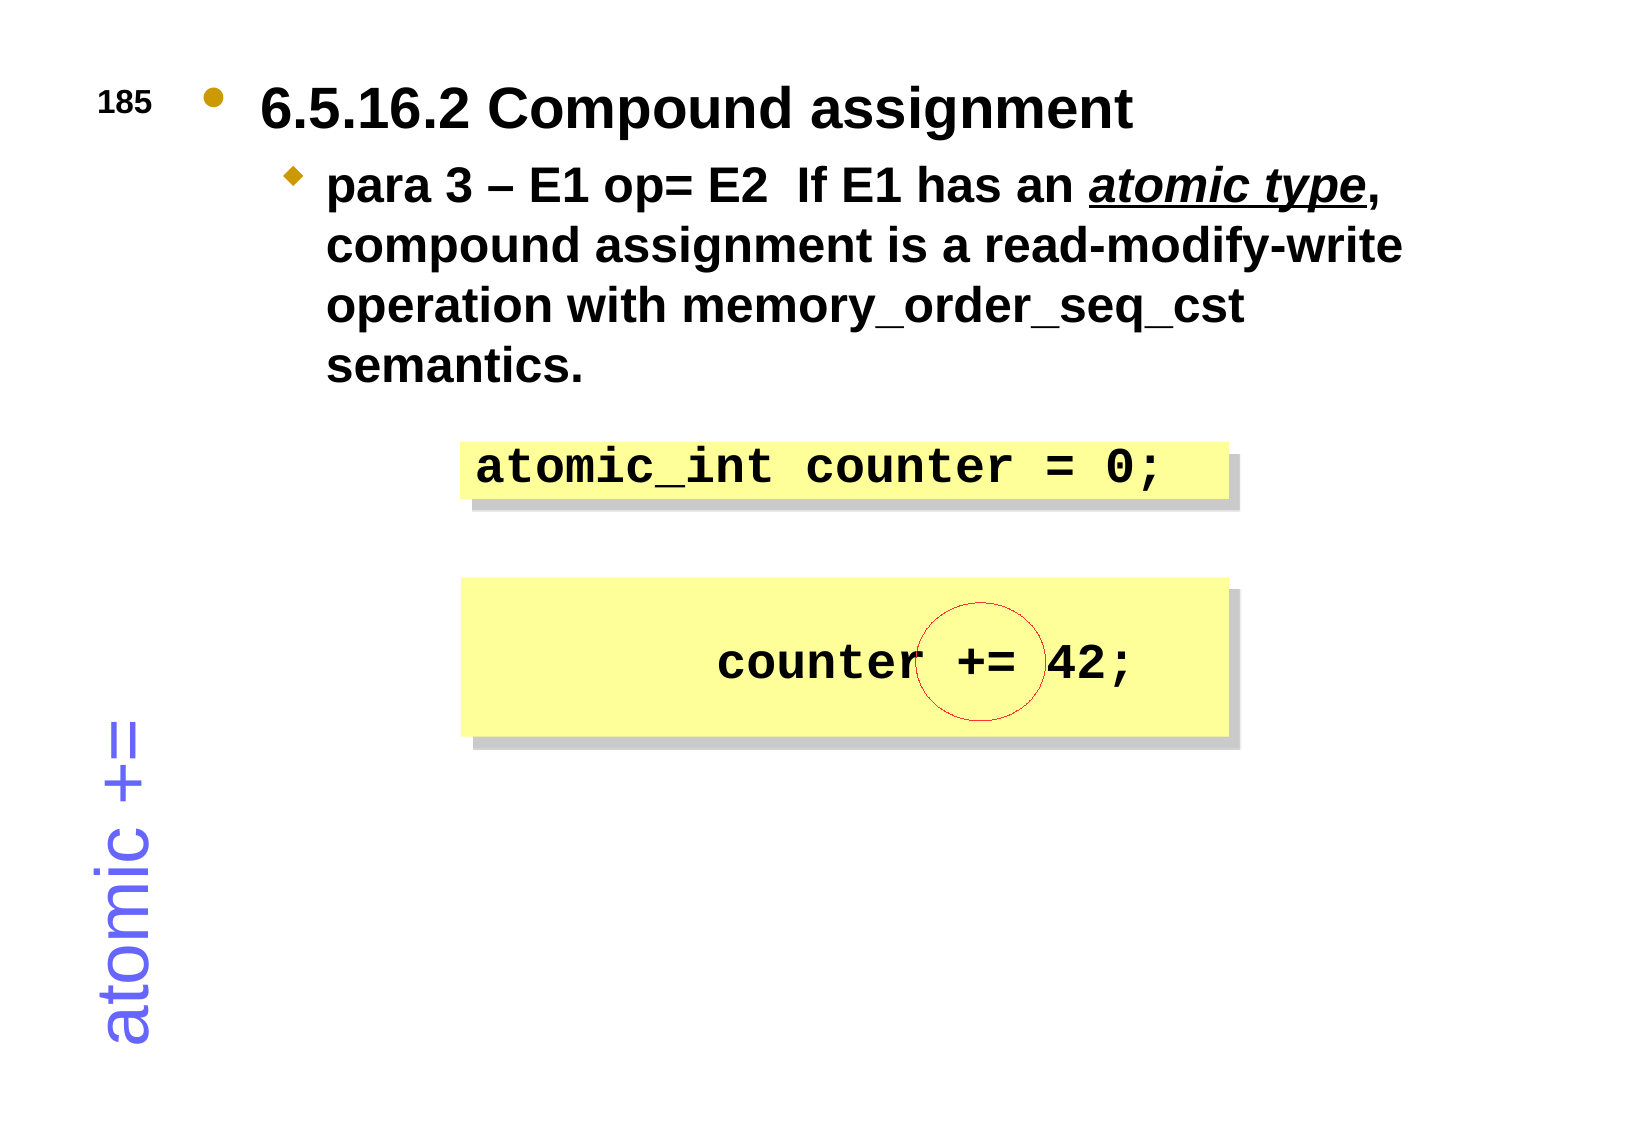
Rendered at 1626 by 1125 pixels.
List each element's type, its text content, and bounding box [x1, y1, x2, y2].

list 6.5.16.2 Compound assignment para 3 – E1 op= E2 If E1 has an atomic type, compound assignment is a read-modify-write operation with memory_order_seq_cst semantics. [188, 62, 1477, 1063]
text_box atomic_int counter = 0; [459, 441, 1229, 499]
text_box counter += 42; [461, 577, 1229, 737]
title atomic += [21, 29, 217, 1063]
